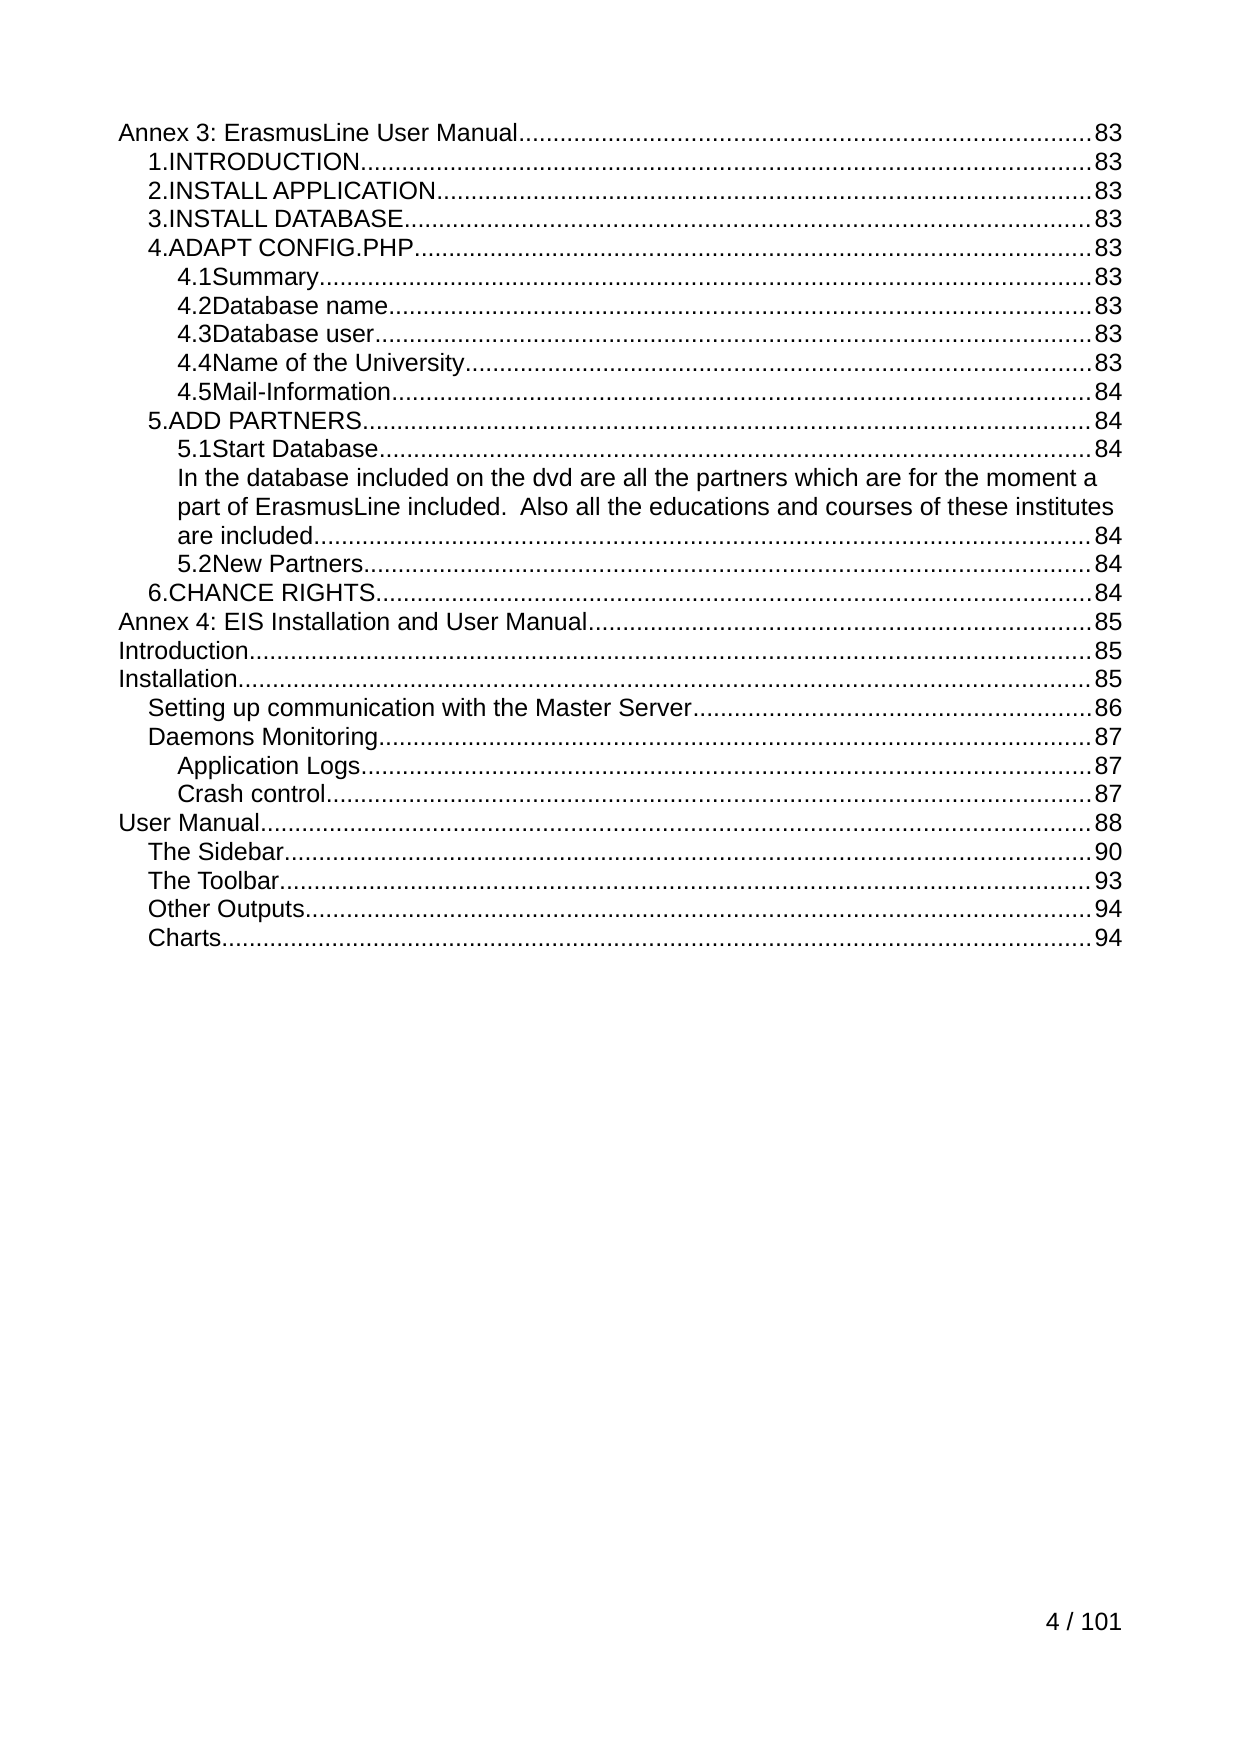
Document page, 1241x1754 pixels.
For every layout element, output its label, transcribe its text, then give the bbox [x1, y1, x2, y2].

text 5.2New Partners 84 [177, 549, 1122, 578]
text Daemons Monitoring 87 [148, 722, 1122, 751]
text Crash control 87 [177, 779, 1122, 808]
text 1.INTRODUCTION 83 [148, 147, 1122, 176]
text In the database included on the dvd are all the partners which are for the moment a part of ErasmusLine included. Also all the educations and courses of these institutes are included. 84 [177, 463, 1122, 549]
text Charts 94 [148, 923, 1122, 952]
text Application Logs 87 [177, 751, 1122, 779]
text 6.CHANCE RIGHTS 84 [148, 578, 1122, 607]
text Other Outputs 94 [148, 894, 1122, 923]
text 2.INSTALL APPLICATION 83 [148, 176, 1122, 204]
text User Manual 88 [118, 808, 1122, 837]
text 5.ADD PARTNERS 84 [148, 406, 1122, 434]
text 4.2Database name 83 [177, 291, 1122, 319]
text 3.INSTALL DATABASE 83 [148, 204, 1122, 233]
text Annex 4: EIS Installation and User Manual 85 [118, 607, 1122, 636]
text Annex 3: ErasmusLine User Manual 83 [118, 118, 1122, 147]
text 4.3Database user 83 [177, 319, 1122, 348]
text 5.1Start Database 84 [177, 434, 1122, 463]
text 4.ADAPT CONFIG.PHP 83 [148, 233, 1122, 262]
text Installation 85 [118, 664, 1122, 693]
text The Sidebar 90 [148, 837, 1122, 866]
text Introduction 85 [118, 636, 1122, 664]
text The Toolbar 93 [148, 866, 1122, 894]
text Setting up communication with the Master Server 86 [148, 693, 1122, 722]
text 4.4Name of the University 83 [177, 348, 1122, 377]
text 4.1Summary 83 [177, 262, 1122, 291]
text 4.5Mail-Information 84 [177, 377, 1122, 406]
